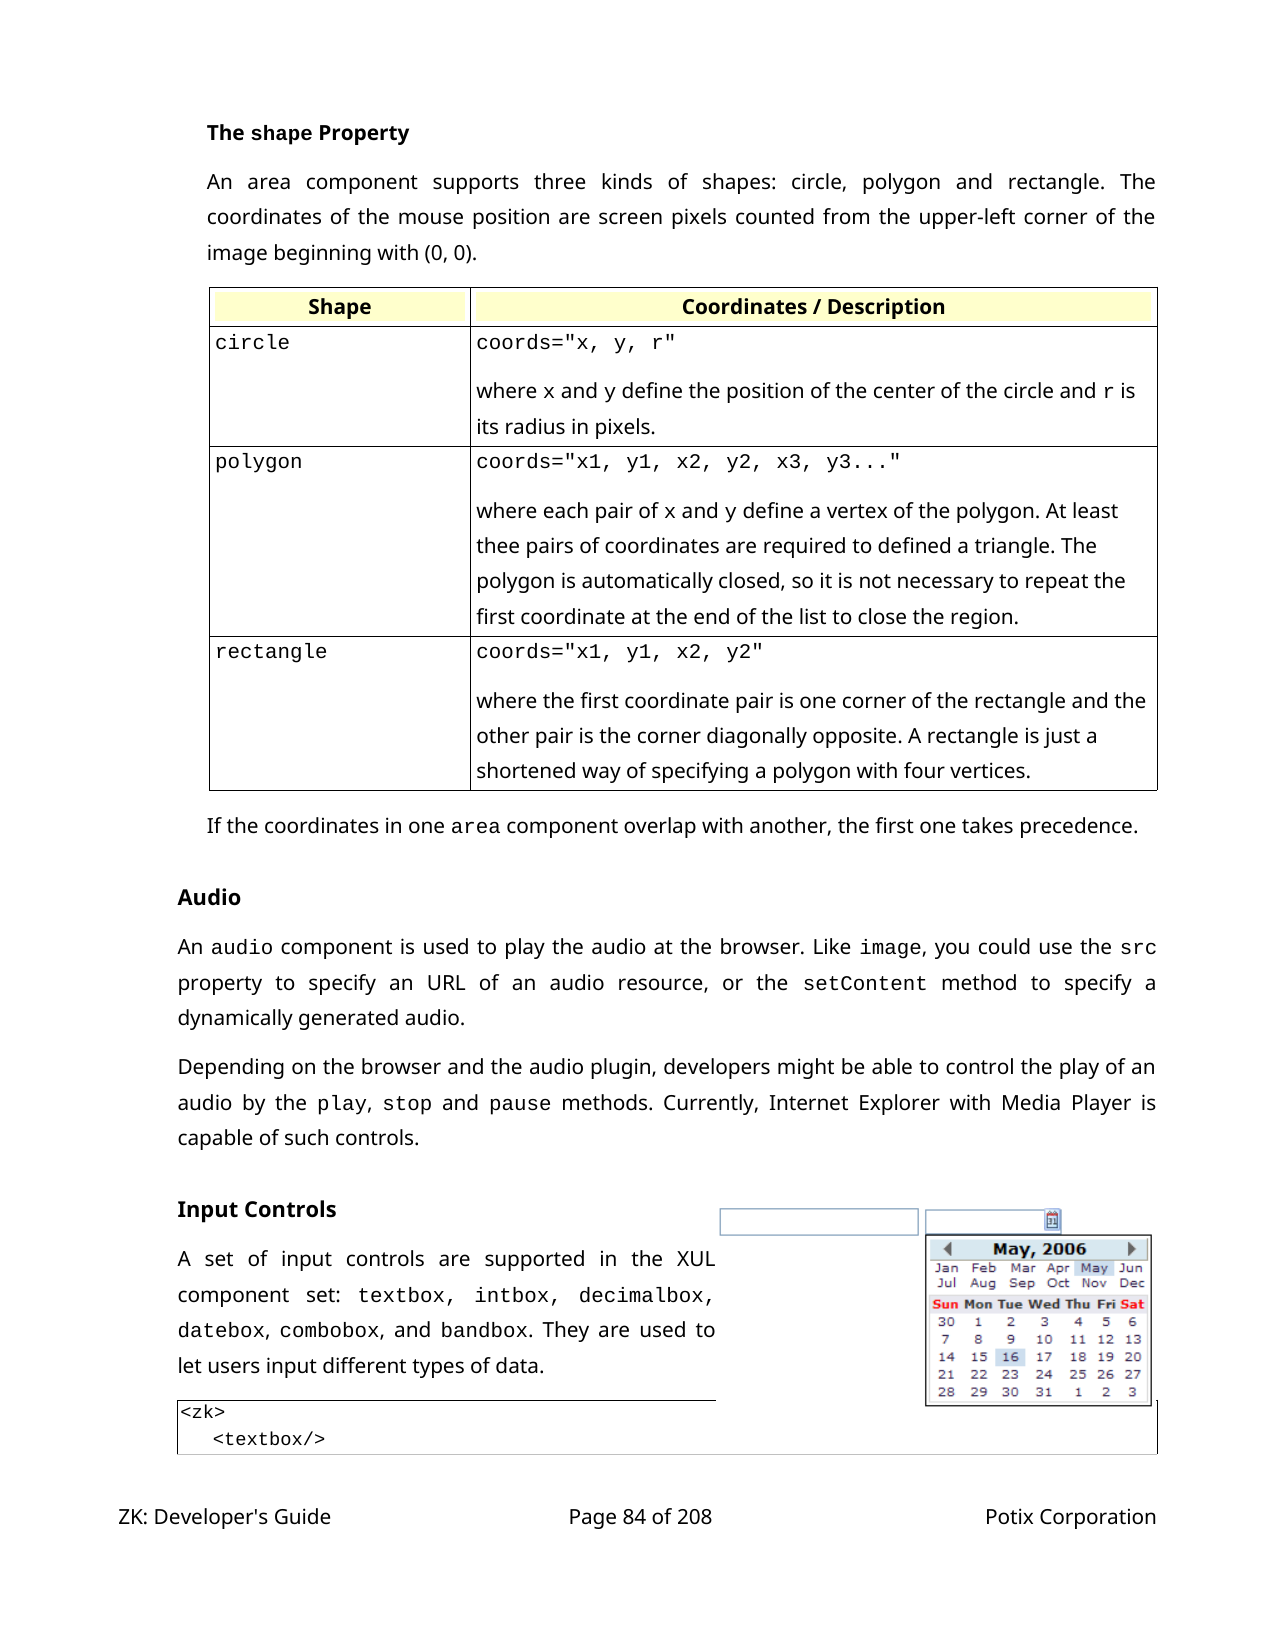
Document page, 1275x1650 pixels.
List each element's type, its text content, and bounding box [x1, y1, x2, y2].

text A set of input controls are supported in the XUL component set: textbox, intbox, decimalbox, datebox, combobox, and bandbox. They are used to let users input different types of data. [177, 1244, 716, 1379]
subtitle The shape Property [207, 118, 1157, 147]
text An area component supports three kinds of shapes: circle, polygon and rectangle. The coordinates of the mouse position are screen pixels counted from the upper-left corner of the image beginning with (0, 0). [207, 167, 1157, 266]
text <textbox/> [178, 1427, 1157, 1454]
table_header Shape [210, 288, 470, 326]
table_cell coords="x, y, r" where x and y define the position of the center of the circle and r is its radius in pixels. [471, 327, 1157, 446]
table_cell coords="x1, y1, x2, y2, x3, y3..." where each pair of x and y define a vertex of the polygon. At least thee pairs of coordinates are required to defined a triangle. The polygon is automatically closed, so it is not necessary to repeat the first coordinate at the end of the list to close the region. [471, 447, 1157, 636]
table_cell coords="x1, y1, x2, y2" where the first coordinate pair is one corner of the rectangle and the other pair is the corner diagonally opposite. A rectangle is just a shortened way of specifying a polygon with four vertices. [471, 637, 1157, 790]
text If the coordinates in one area component overlap with another, the first one takes precedence. [207, 811, 1157, 839]
table_header Coordinates / Description [471, 288, 1157, 326]
subtitle Audio [177, 882, 1157, 912]
text <zk> [178, 1401, 1157, 1424]
table_cell polygon [210, 447, 470, 636]
table_cell rectangle [210, 637, 470, 790]
picture [716, 1202, 1157, 1409]
text An audio component is used to play the audio at the browser. Like image, you could use the src property to specify an URL of an audio resource, or the setContent method to specify a dynamically generated audio. [177, 932, 1157, 1032]
subtitle Input Controls [177, 1194, 1157, 1224]
text Depending on the browser and the audio plugin, developers might be able to control the play of an audio by the play, stop and pause methods. Currently, Internet Explorer with Media Player is capable of such controls. [177, 1052, 1157, 1151]
table_cell circle [210, 327, 470, 446]
